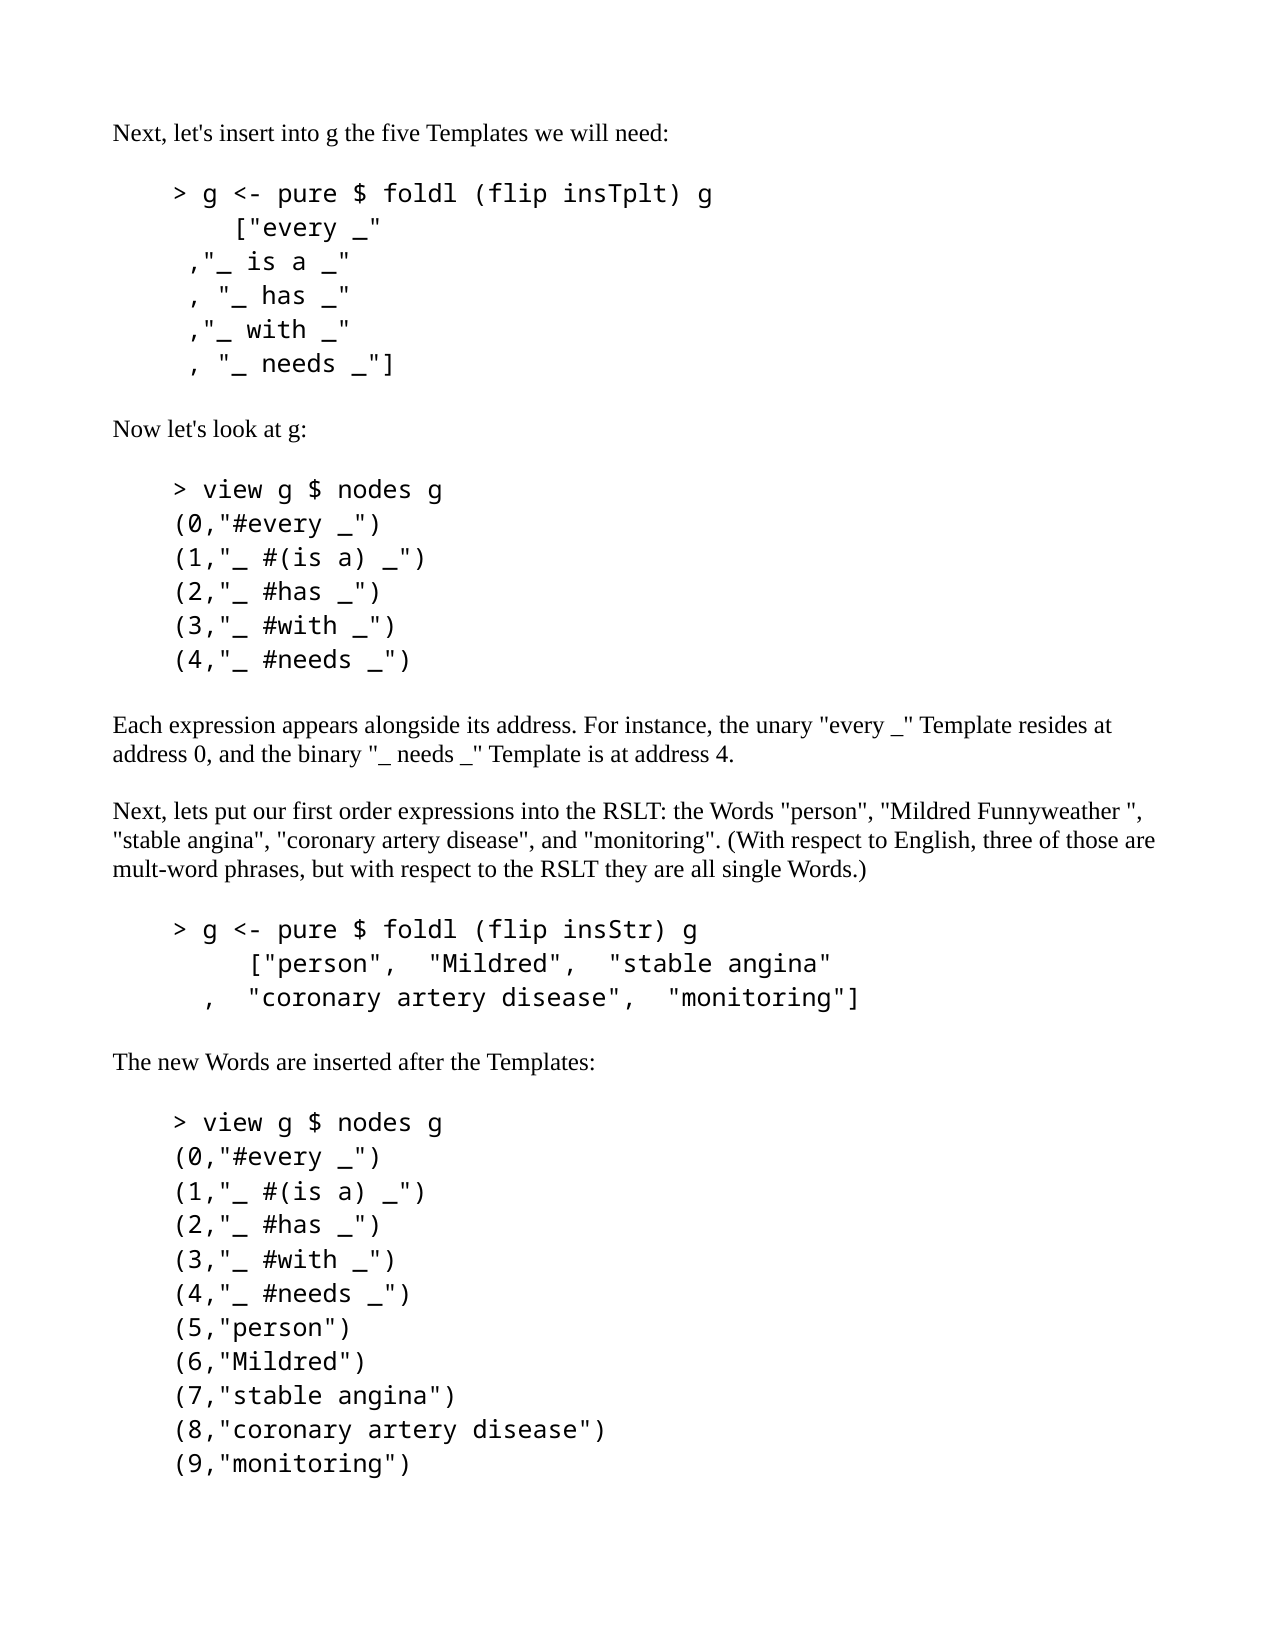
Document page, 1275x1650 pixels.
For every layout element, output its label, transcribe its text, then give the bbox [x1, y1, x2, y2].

text > g <- pure $ foldl (flip insStr) g [112, 911, 1162, 945]
text Now let's look at g: [112, 414, 1162, 443]
text (4,"_ #needs _") [112, 642, 1162, 676]
text (0,"#every _") [112, 506, 1162, 540]
text (3,"_ #with _") [112, 608, 1162, 642]
text (2,"_ #has _") [112, 574, 1162, 608]
text (2,"_ #has _") [112, 1207, 1162, 1241]
text > view g $ nodes g [112, 1105, 1162, 1139]
text (0,"#every _") [112, 1139, 1162, 1173]
text ["person", "Mildred", "stable angina" [112, 945, 1162, 979]
text , "_ needs _"] [112, 346, 1162, 380]
text (1,"_ #(is a) _") [112, 1173, 1162, 1207]
text (6,"Mildred") [112, 1343, 1162, 1377]
text (5,"person") [112, 1309, 1162, 1343]
text , "coronary artery disease", "monitoring"] [112, 979, 1162, 1013]
text Next, lets put our first order expressions into the RSLT: the Words "person", "Mildred Funnyweather ", "stable angina", "coronary artery disease", and "monitoring". (With respect to English, three of those are mult-word phrases, but with respect to the RSLT they are all single Words.) [112, 796, 1162, 882]
text (9,"monitoring") [112, 1446, 1162, 1480]
text The new Words are inserted after the Templates: [112, 1047, 1162, 1076]
text (8,"coronary artery disease") [112, 1412, 1162, 1446]
text (1,"_ #(is a) _") [112, 540, 1162, 574]
text (7,"stable angina") [112, 1377, 1162, 1412]
text ["every _" [112, 210, 1162, 244]
text > view g $ nodes g [112, 472, 1162, 506]
text , "_ has _" [112, 278, 1162, 312]
text (4,"_ #needs _") [112, 1275, 1162, 1309]
text > g <- pure $ foldl (flip insTplt) g [112, 176, 1162, 210]
text ,"_ with _" [112, 312, 1162, 346]
text ,"_ is a _" [112, 244, 1162, 278]
text (3,"_ #with _") [112, 1241, 1162, 1275]
text Each expression appears alongside its address. For instance, the unary "every _" Template resides at address 0, and the binary "_ needs _" Template is at address 4. [112, 710, 1162, 767]
text Next, let's insert into g the five Templates we will need: [112, 118, 1162, 147]
